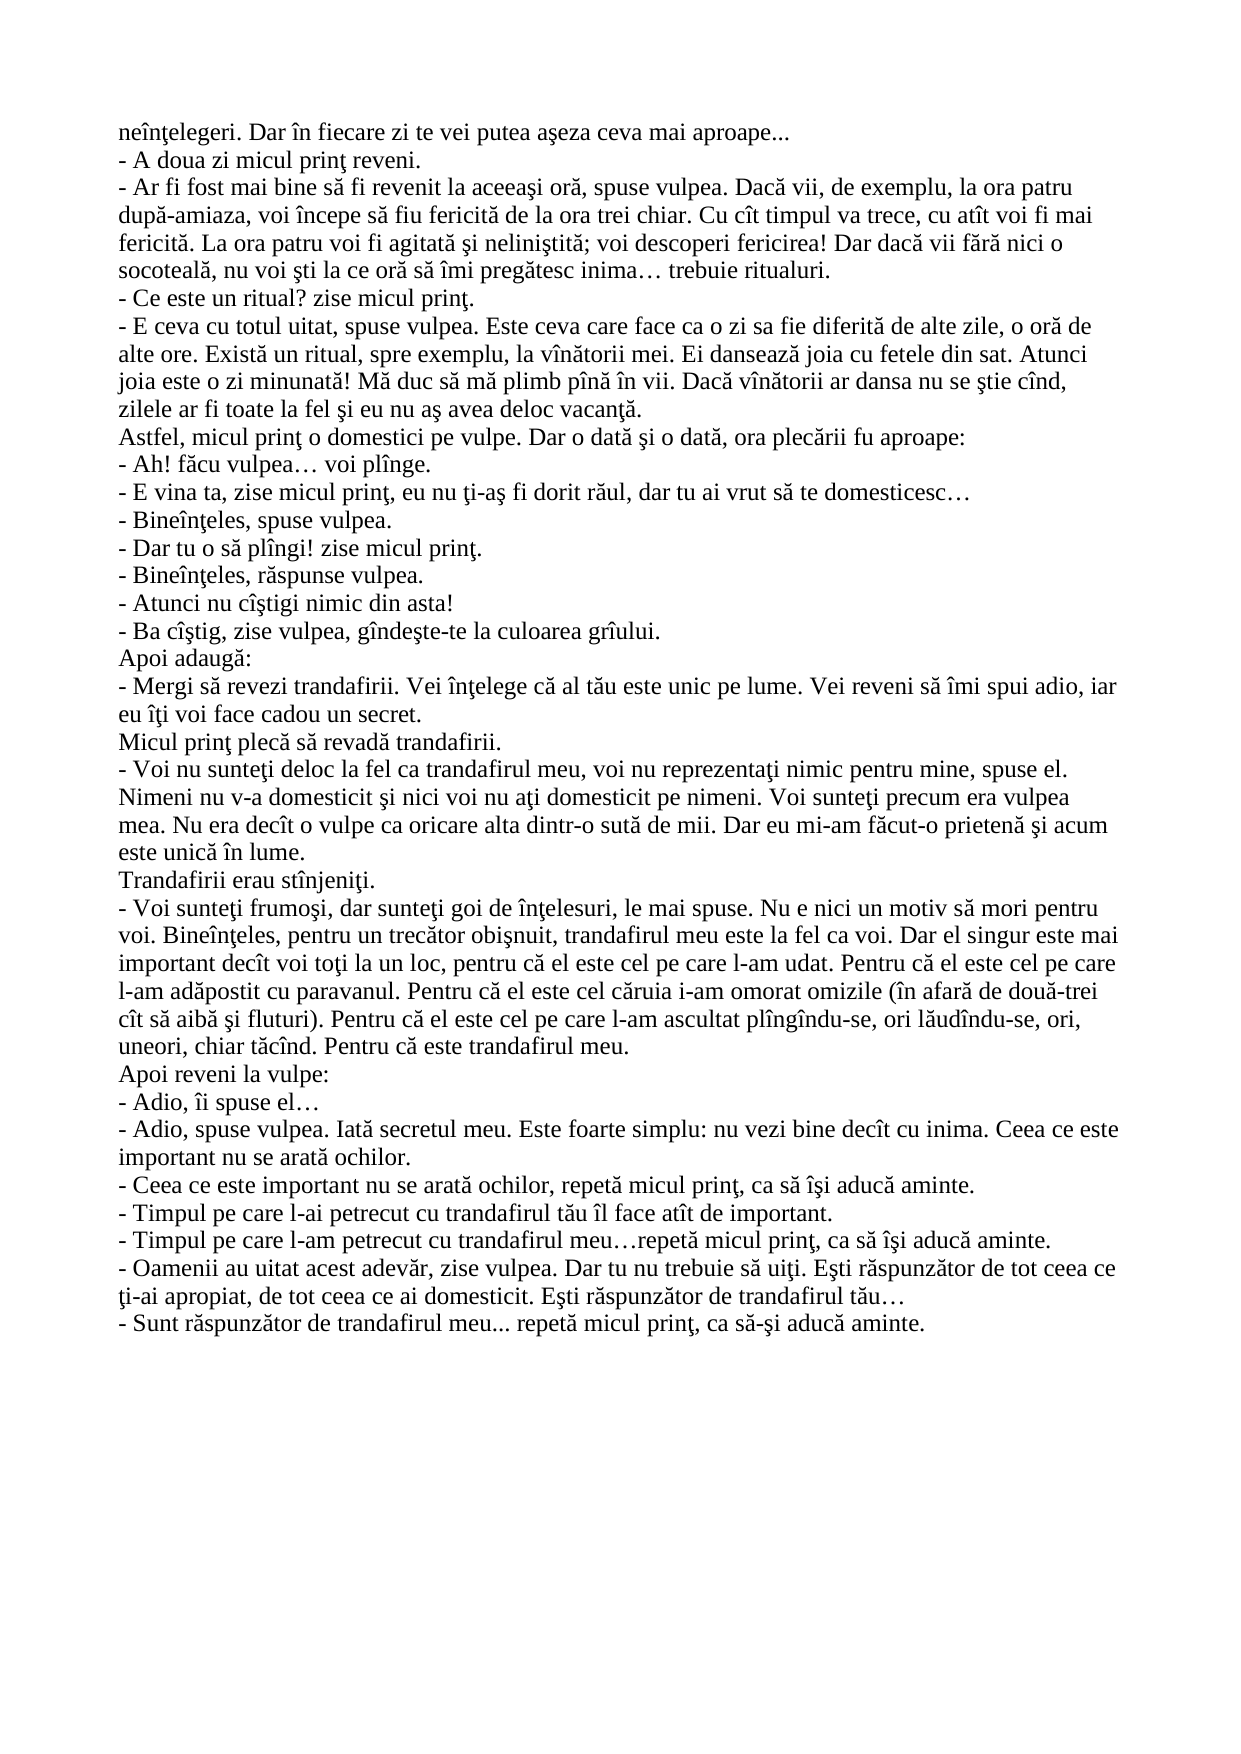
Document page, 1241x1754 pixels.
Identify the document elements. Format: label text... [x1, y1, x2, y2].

text Micul prinţ plecă să revadă trandafirii. [118, 728, 1122, 755]
text - Voi sunteţi frumoşi, dar sunteţi goi de înţelesuri, le mai spuse. Nu e nici un motiv să mori pentru voi. Bineînţeles, pentru un trecător obişnuit, trandafirul meu este la fel ca voi. Dar el singur este mai important decît voi toţi la un loc, pentru că el este cel pe care l-am udat. Pentru că el este cel pe care l-am adăpostit cu paravanul. Pentru că el este cel căruia i-am omorat omizile (în afară de două-trei cît să aibă şi fluturi). Pentru că el este cel pe care l-am ascultat plîngîndu-se, ori lăudîndu-se, ori, uneori, chiar tăcînd. Pentru că este trandafirul meu. [118, 894, 1122, 1060]
text - Ce este un ritual? zise micul prinţ. [118, 284, 1122, 312]
text Trandafirii erau stînjeniţi. [118, 866, 1122, 894]
text - Ar fi fost mai bine să fi revenit la aceeaşi oră, spuse vulpea. Dacă vii, de exemplu, la ora patru după-amiaza, voi începe să fiu fericită de la ora trei chiar. Cu cît timpul va trece, cu atît voi fi mai fericită. La ora patru voi fi agitată şi neliniştită; voi descoperi fericirea! Dar dacă vii fără nici o socoteală, nu voi şti la ce oră să îmi pregătesc inima… trebuie ritualuri. [118, 173, 1122, 284]
text - Bineînţeles, spuse vulpea. [118, 506, 1122, 534]
text - Atunci nu cîştigi nimic din asta! [118, 589, 1122, 617]
text - Timpul pe care l-am petrecut cu trandafirul meu…repetă micul prinţ, ca să îşi aducă aminte. [118, 1226, 1122, 1254]
text - Bineînţeles, răspunse vulpea. [118, 561, 1122, 589]
text neînţelegeri. Dar în fiecare zi te vei putea aşeza ceva mai aproape... [118, 118, 1122, 146]
text - A doua zi micul prinţ reveni. [118, 146, 1122, 173]
text - Sunt răspunzător de trandafirul meu... repetă micul prinţ, ca să-şi aducă aminte. [118, 1309, 1122, 1337]
text - Adio, îi spuse el… [118, 1088, 1122, 1116]
text - Adio, spuse vulpea. Iată secretul meu. Este foarte simplu: nu vezi bine decît cu inima. Ceea ce este important nu se arată ochilor. [118, 1116, 1122, 1171]
text - Ceea ce este important nu se arată ochilor, repetă micul prinţ, ca să îşi aducă aminte. [118, 1171, 1122, 1199]
text - Voi nu sunteţi deloc la fel ca trandafirul meu, voi nu reprezentaţi nimic pentru mine, spuse el. Nimeni nu v-a domesticit şi nici voi nu aţi domesticit pe nimeni. Voi sunteţi precum era vulpea mea. Nu era decît o vulpe ca oricare alta dintr-o sută de mii. Dar eu mi-am făcut-o prietenă şi acum este unică în lume. [118, 755, 1122, 866]
text - Oamenii au uitat acest adevăr, zise vulpea. Dar tu nu trebuie să uiţi. Eşti răspunzător de tot ceea ce ţi-ai apropiat, de tot ceea ce ai domesticit. Eşti răspunzător de trandafirul tău… [118, 1254, 1122, 1309]
text - Ba cîştig, zise vulpea, gîndeşte-te la culoarea grîului. [118, 617, 1122, 644]
text Apoi adaugă: [118, 644, 1122, 672]
text Apoi reveni la vulpe: [118, 1060, 1122, 1088]
text - E vina ta, zise micul prinţ, eu nu ţi-aş fi dorit răul, dar tu ai vrut să te domesticesc… [118, 478, 1122, 506]
text - Dar tu o să plîngi! zise micul prinţ. [118, 534, 1122, 561]
text - Mergi să revezi trandafirii. Vei înţelege că al tău este unic pe lume. Vei reveni să îmi spui adio, iar eu îţi voi face cadou un secret. [118, 672, 1122, 728]
text - Ah! făcu vulpea… voi plînge. [118, 451, 1122, 478]
text - Timpul pe care l-ai petrecut cu trandafirul tău îl face atît de important. [118, 1199, 1122, 1226]
text - E ceva cu totul uitat, spuse vulpea. Este ceva care face ca o zi sa fie diferită de alte zile, o oră de alte ore. Există un ritual, spre exemplu, la vînătorii mei. Ei dansează joia cu fetele din sat. Atunci joia este o zi minunată! Mă duc să mă plimb pînă în vii. Dacă vînătorii ar dansa nu se ştie cînd, zilele ar fi toate la fel şi eu nu aş avea deloc vacanţă. [118, 312, 1122, 423]
text Astfel, micul prinţ o domestici pe vulpe. Dar o dată şi o dată, ora plecării fu aproape: [118, 423, 1122, 451]
